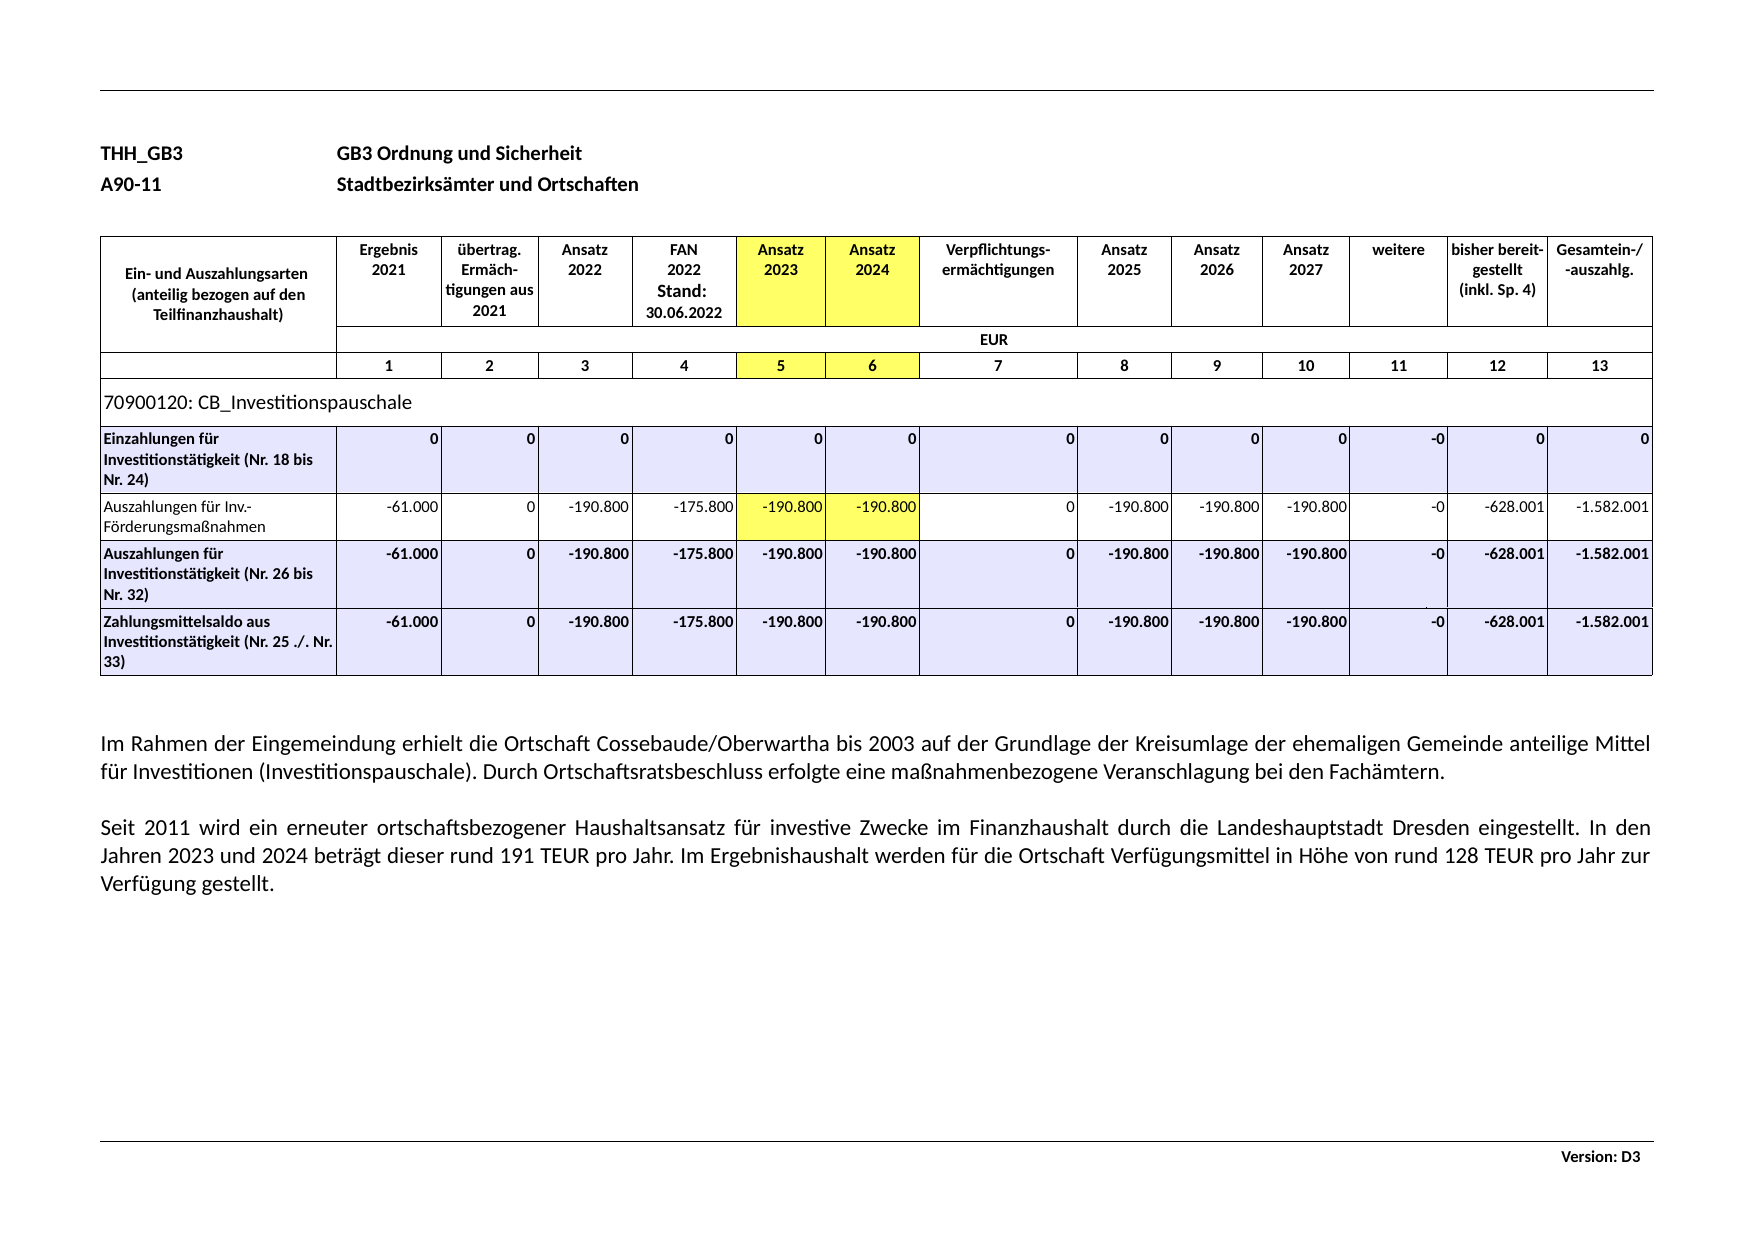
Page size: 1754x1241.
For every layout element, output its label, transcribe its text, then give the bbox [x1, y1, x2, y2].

table_cell 9 [1172, 353, 1262, 378]
table_cell 3 [539, 353, 632, 378]
text A90-11 Stadtbezirksämter und Ortschaften [100, 172, 1653, 197]
table_cell 1 [337, 353, 441, 378]
table_header Ein- und Auszahlungsarten (anteilig bezogen auf den Teilfinanzhaushalt) [101, 237, 336, 352]
table_cell -175.800 [633, 541, 736, 607]
table_cell 4 [633, 353, 736, 378]
table_cell 0 [337, 427, 441, 492]
table_cell -190.800 [539, 609, 632, 675]
table_cell 5 [737, 353, 825, 378]
table_header Ansatz 2023 [737, 237, 825, 326]
table_cell Auszahlungen für Inv.-Förderungsmaßnahmen [101, 494, 336, 540]
table_cell -0 [1350, 541, 1447, 607]
table_cell -628.001 [1448, 609, 1547, 675]
table_cell -190.800 [737, 541, 825, 607]
table_cell 10 [1263, 353, 1349, 378]
table_cell -0 [1350, 427, 1447, 492]
table_cell -61.000 [337, 609, 441, 675]
table_cell -1.582.001 [1548, 494, 1652, 540]
table_cell Einzahlungen für Investitionstätigkeit (Nr. 18 bis Nr. 24) [101, 427, 336, 492]
table_header Ansatz 2022 [539, 237, 632, 326]
table_cell 7 [920, 353, 1077, 378]
table_cell -190.800 [539, 541, 632, 607]
table_cell -190.800 [1263, 494, 1349, 540]
table_cell 0 [442, 494, 538, 540]
table_cell 0 [920, 541, 1077, 607]
table_cell -190.800 [1263, 609, 1349, 675]
table_cell -190.800 [1172, 609, 1262, 675]
table_header Ansatz 2027 [1263, 237, 1349, 326]
text Im Rahmen der Eingemeindung erhielt die Ortschaft Cossebaude/Oberwartha bis 2003 auf der Grundlage der Kreisumlage der ehemaligen Gemeinde anteilige Mittel für Investitionen (Investitionspauschale). Durch Ortschaftsratsbeschluss erfolgte eine maßnahmenbezogene Veranschlagung bei den Fachämtern. [100, 729, 1653, 785]
table_cell -0 [1350, 609, 1447, 675]
table_header Verpflichtungs-ermächtigungen [920, 237, 1077, 326]
table_cell -190.800 [1078, 541, 1171, 607]
table_cell 0 [920, 609, 1077, 675]
table_cell 13 [1548, 353, 1652, 378]
table_header Ansatz 2024 [826, 237, 919, 326]
table_cell 0 [442, 541, 538, 607]
table_cell -61.000 [337, 494, 441, 540]
table_header Ansatz 2025 [1078, 237, 1171, 326]
table_cell [101, 353, 336, 378]
text Seit 2011 wird ein erneuter ortschaftsbezogener Haushaltsansatz für investive Zwecke im Finanzhaushalt durch die Landeshauptstadt Dresden eingestellt. In den Jahren 2023 und 2024 beträgt dieser rund 191 TEUR pro Jahr. Im Ergebnishaushalt werden für die Ortschaft Verfügungsmittel in Höhe von rund 128 TEUR pro Jahr zur Verfügung gestellt. [100, 813, 1653, 897]
table_cell -190.800 [826, 494, 919, 540]
table_cell Auszahlungen für Investitionstätigkeit (Nr. 26 bis Nr. 32) [101, 541, 336, 607]
table_cell -190.800 [826, 609, 919, 675]
table_cell -190.800 [1172, 494, 1262, 540]
text THH_GB3 GB3 Ordnung und Sicherheit [100, 140, 1653, 166]
table_cell 6 [826, 353, 919, 378]
table_cell 0 [1448, 427, 1547, 492]
table_cell -190.800 [1263, 541, 1349, 607]
table_cell 0 [1548, 427, 1652, 492]
table_cell 0 [442, 609, 538, 675]
table_header übertrag. Ermäch-tigungen aus 2021 [442, 237, 538, 326]
table_cell Zahlungsmittelsaldo aus Investitionstätigkeit (Nr. 25 ./. Nr. 33) [101, 609, 336, 675]
table_cell -190.800 [539, 494, 632, 540]
table_cell 11 [1350, 353, 1447, 378]
table_cell -190.800 [826, 541, 919, 607]
table_cell 0 [920, 494, 1077, 540]
table_cell 70900120: CB_Investitionspauschale [101, 379, 1652, 426]
table_cell -1.582.001 [1548, 541, 1652, 607]
table_cell -190.800 [1172, 541, 1262, 607]
table_cell 8 [1078, 353, 1171, 378]
table_header weitere [1350, 237, 1447, 326]
table_cell -175.800 [633, 494, 736, 540]
table_header bisher bereit-gestellt (inkl. Sp. 4) [1448, 237, 1547, 326]
table_cell -1.582.001 [1548, 609, 1652, 675]
table_header Ergebnis 2021 [337, 237, 441, 326]
table_cell 0 [442, 427, 538, 492]
table_cell 0 [1263, 427, 1349, 492]
table_header FAN 2022 Stand: 30.06.2022 [633, 237, 736, 326]
table_cell -190.800 [1078, 609, 1171, 675]
table_cell 0 [920, 427, 1077, 492]
table_cell 2 [442, 353, 538, 378]
table_cell -190.800 [1078, 494, 1171, 540]
table_cell 0 [1078, 427, 1171, 492]
table_cell -190.800 [737, 609, 825, 675]
table_cell 0 [1172, 427, 1262, 492]
table_cell 0 [633, 427, 736, 492]
table_cell -175.800 [633, 609, 736, 675]
table_cell -628.001 [1448, 541, 1547, 607]
table_cell -0 [1350, 494, 1447, 540]
table_cell 0 [539, 427, 632, 492]
table_header Gesamtein-/ -auszahlg. [1548, 237, 1652, 326]
table_cell -61.000 [337, 541, 441, 607]
table_cell 12 [1448, 353, 1547, 378]
table_cell EUR [337, 327, 1652, 352]
table_cell 0 [737, 427, 825, 492]
table_cell 0 [826, 427, 919, 492]
table_cell -190.800 [737, 494, 825, 540]
table_cell -628.001 [1448, 494, 1547, 540]
table_header Ansatz 2026 [1172, 237, 1262, 326]
